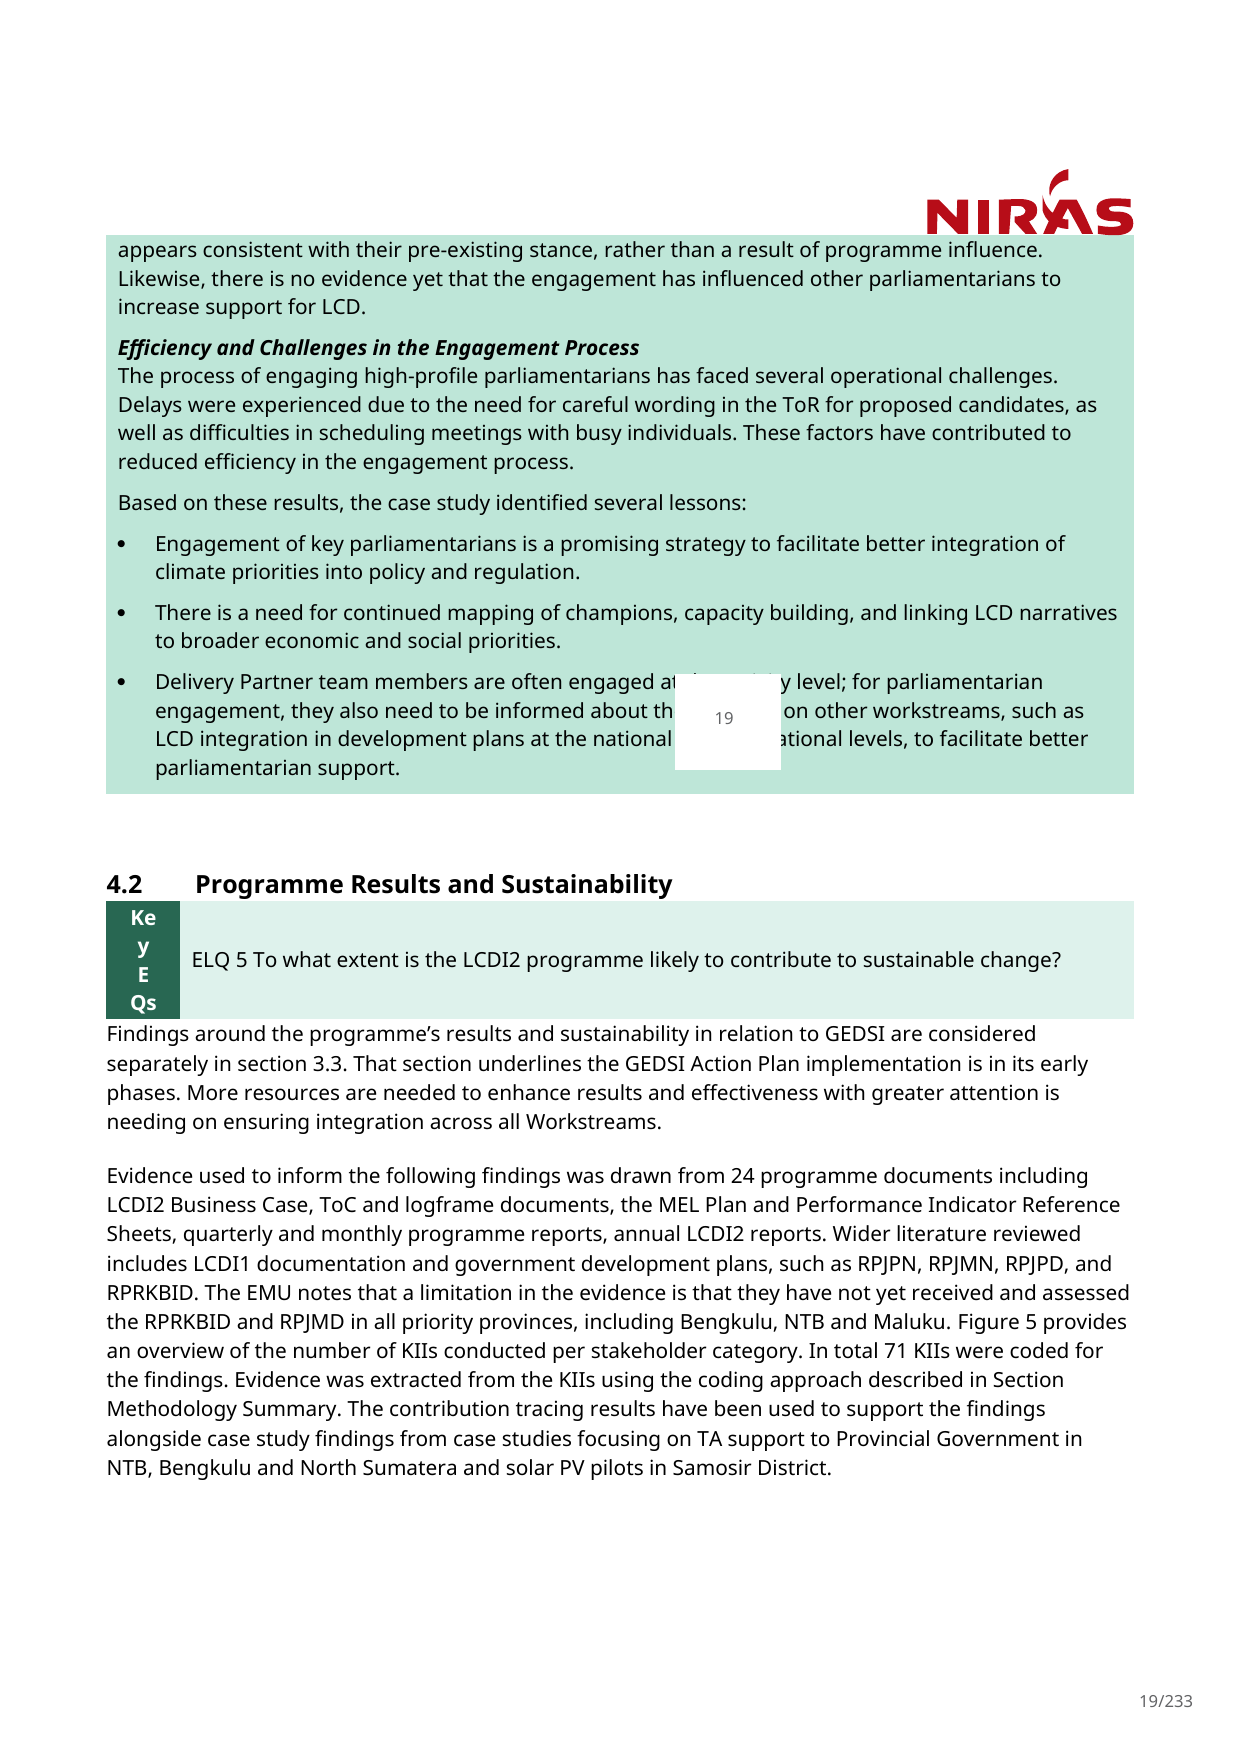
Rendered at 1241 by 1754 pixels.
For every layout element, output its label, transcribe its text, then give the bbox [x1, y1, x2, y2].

table_header appears consistent with their pre-existing stance, rather than a result of programme influence. Likewise, there is no evidence yet that the engagement has influenced other parliamentarians to increase support for LCD. Efficiency and Challenges in the Engagement Process The process of engaging high-profile parliamentarians has faced several operational challenges. Delays were experienced due to the need for careful wording in the ToR for proposed candidates, as well as difficulties in scheduling meetings with busy individuals. These factors have contributed to reduced efficiency in the engagement process. Based on these results, the case study identified several lessons: Engagement of key parliamentarians is a promising strategy to facilitate better integration of climate priorities into policy and regulation. There is a need for continued mapping of champions, capacity building, and linking LCD narratives to broader economic and social priorities. Delivery Partner team members are often engaged at the activity level; for parliamentarian engagement, they also need to be informed about the progress on other workstreams, such as LCD integration in development plans at the national and sub-national levels, to facilitate better parliamentarian support. [106, 235, 1134, 794]
subtitle Programme Results and Sustainability [106, 867, 1134, 901]
table_header ELQ 5 To what extent is the LCDI2 programme likely to contribute to sustainable change? [180, 901, 1134, 1019]
text Findings around the programme’s results and sustainability in relation to GEDSI are considered separately in section 3.3. That section underlines the GEDSI Action Plan implementation is in its early phases. More resources are needed to enhance results and effectiveness with greater attention is needing on ensuring integration across all Workstreams. [106, 1019, 1134, 1135]
text Evidence used to inform the following findings was drawn from 24 programme documents including LCDI2 Business Case, ToC and logframe documents, the MEL Plan and Performance Indicator Reference Sheets, quarterly and monthly programme reports, annual LCDI2 reports. Wider literature reviewed includes LCDI1 documentation and government development plans, such as RPJPN, RPJMN, RPJPD, and RPRKBID. The EMU notes that a limitation in the evidence is that they have not yet received and assessed the RPRKBID and RPJMD in all priority provinces, including Bengkulu, NTB and Maluku. Figure 5 provides an overview of the number of KIIs conducted per stakeholder category. In total 71 KIIs were coded for the findings. Evidence was extracted from the KIIs using the coding approach described in Section 2. The contribution tracing results have been used to support the findings alongside case study findings from case studies focusing on TA support to Provincial Government in NTB, Bengkulu and North Sumatera and solar PV pilots in Samosir District. [106, 1160, 1134, 1481]
table_header Key EQs [106, 901, 180, 1019]
